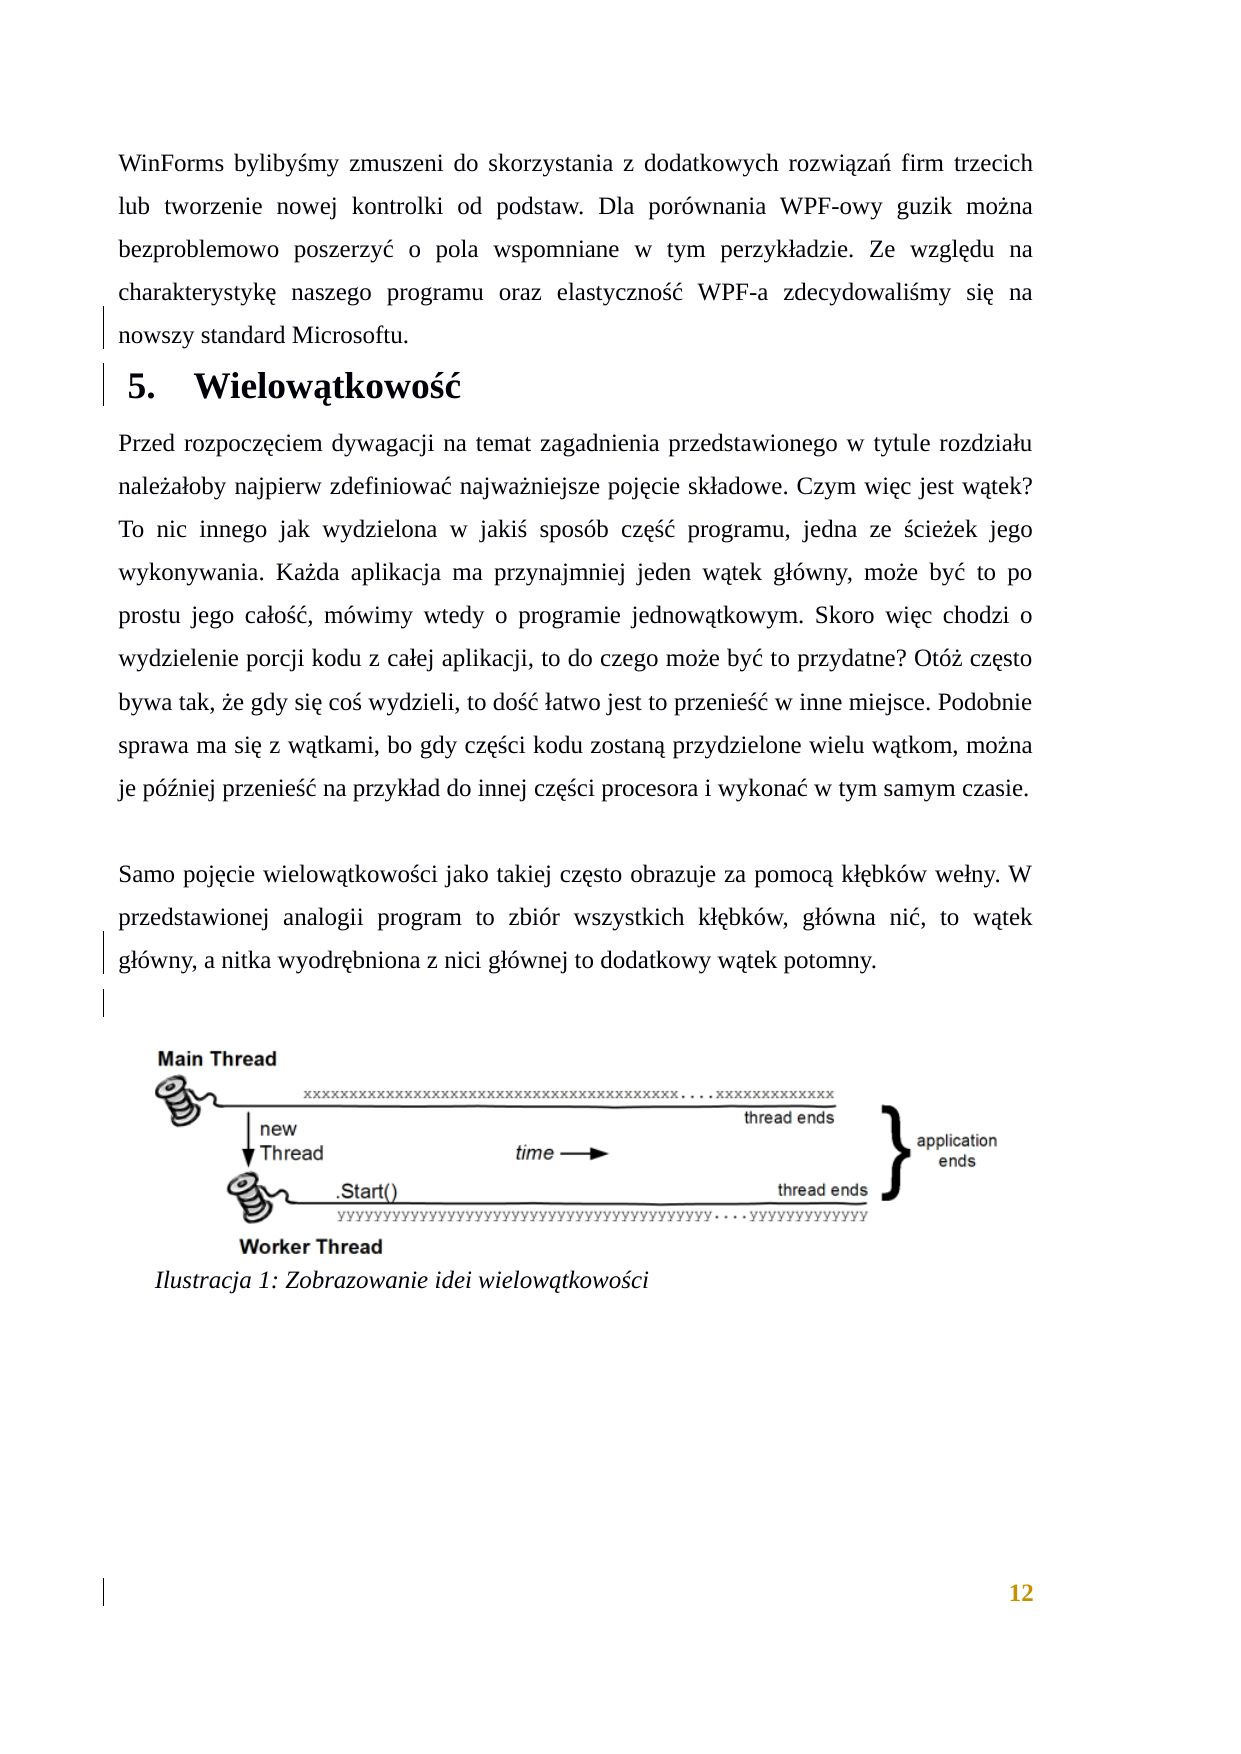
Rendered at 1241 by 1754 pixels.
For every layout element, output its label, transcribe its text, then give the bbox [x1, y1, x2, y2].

picture [154, 1044, 998, 1260]
text Samo pojęcie wielowątkowości jako takiej często obrazuje za pomocą kłębków wełny. W przedstawionej analogii program to zbiór wszystkich kłębków, główna nić, to wątek główny, a nitka wyodrębniona z nici głównej to dodatkowy wątek potomny. [118, 859, 1033, 974]
text Przed rozpoczęciem dywagacji na temat zagadnienia przedstawionego w tytule rozdziału należałoby najpierw zdefiniować najważniejsze pojęcie składowe. Czym więc jest wątek? To nic innego jak wydzielona w jakiś sposób część programu, jedna ze ścieżek jego wykonywania. Każda aplikacja ma przynajmniej jeden wątek główny, może być to po prostu jego całość, mówimy wtedy o programie jednowątkowym. Skoro więc chodzi o wydzielenie porcji kodu z całej aplikacji, to do czego może być to przydatne? Otóż często bywa tak, że gdy się coś wydzieli, to dość łatwo jest to przenieść w inne miejsce. Podobnie sprawa ma się z wątkami, bo gdy części kodu zostaną przydzielone wielu wątkom, można je później przenieść na przykład do innej części procesora i wykonać w tym samym czasie. [118, 428, 1033, 802]
subtitle Wielowątkowość [156, 363, 1033, 406]
text WinForms bylibyśmy zmuszeni do skorzystania z dodatkowych rozwiązań firm trzecich lub tworzenie nowej kontrolki od podstaw. Dla porównania WPF-owy guzik można bezproblemowo poszerzyć o pola wspomniane w tym perzykładzie. Ze względu na charakterystykę naszego programu oraz elastyczność WPF-a zdecydowaliśmy się na nowszy standard Microsoftu. [118, 148, 1033, 349]
text Ilustracja 1: Zobrazowanie idei wielowątkowości [154, 1260, 997, 1294]
